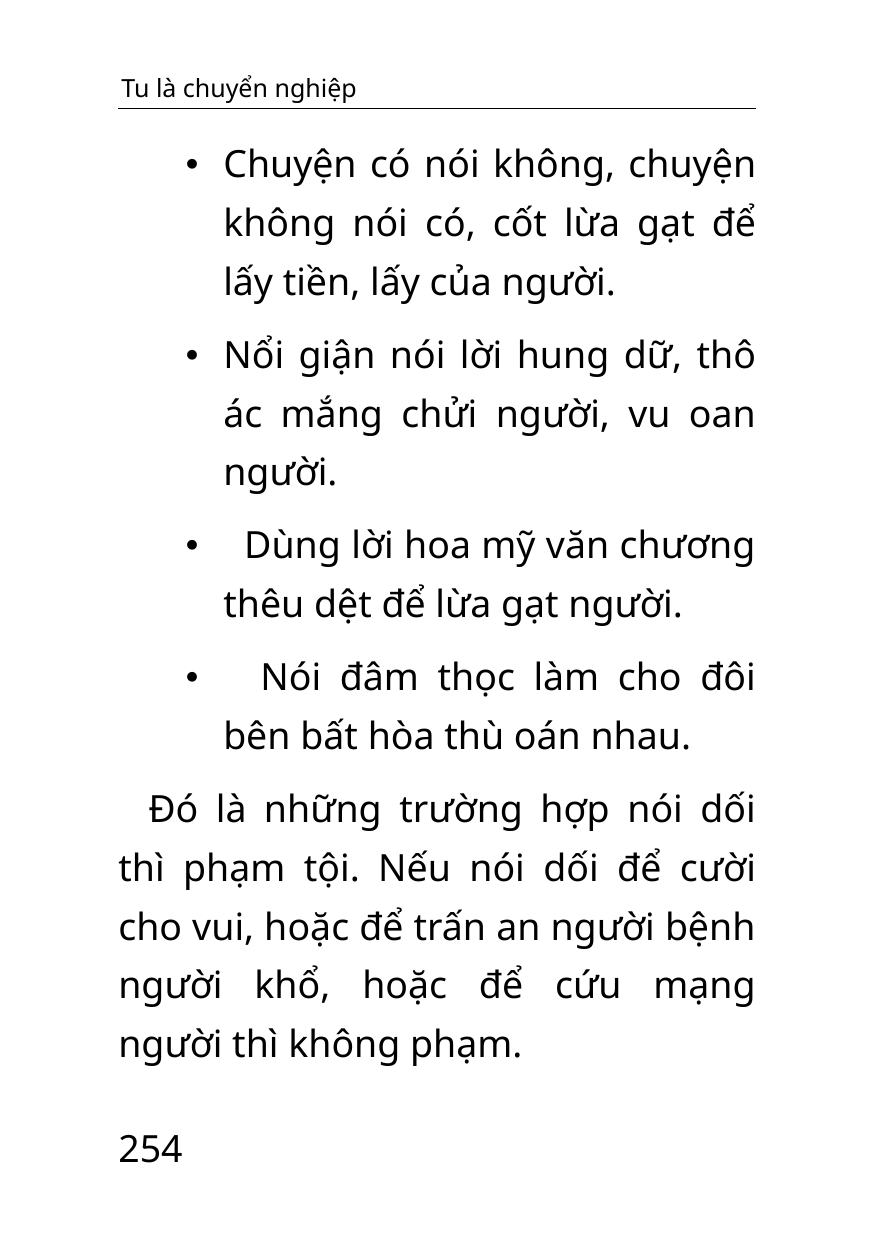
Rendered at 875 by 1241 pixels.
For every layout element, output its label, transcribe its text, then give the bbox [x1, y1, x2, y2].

list Dùng lời hoa mỹ văn chương thêu dệt để lừa gạt người. [186, 519, 756, 628]
text Đó là những trường hợp nói dối thì phạm tội. Nếu nói dối để cười cho vui, hoặc để trấn an người bệnh người khổ, hoặc để cứu mạng người thì không phạm. [118, 782, 756, 1068]
list Nói đâm thọc làm cho đôi bên bất hòa thù oán nhau. [186, 651, 756, 760]
list Chuyện có nói không, chuyện không nói có, cốt lừa gạt để lấy tiền, lấy của người. [186, 138, 756, 306]
list Nổi giận nói lời hung dữ, thô ác mắng chửi người, vu oan người. [186, 328, 756, 497]
